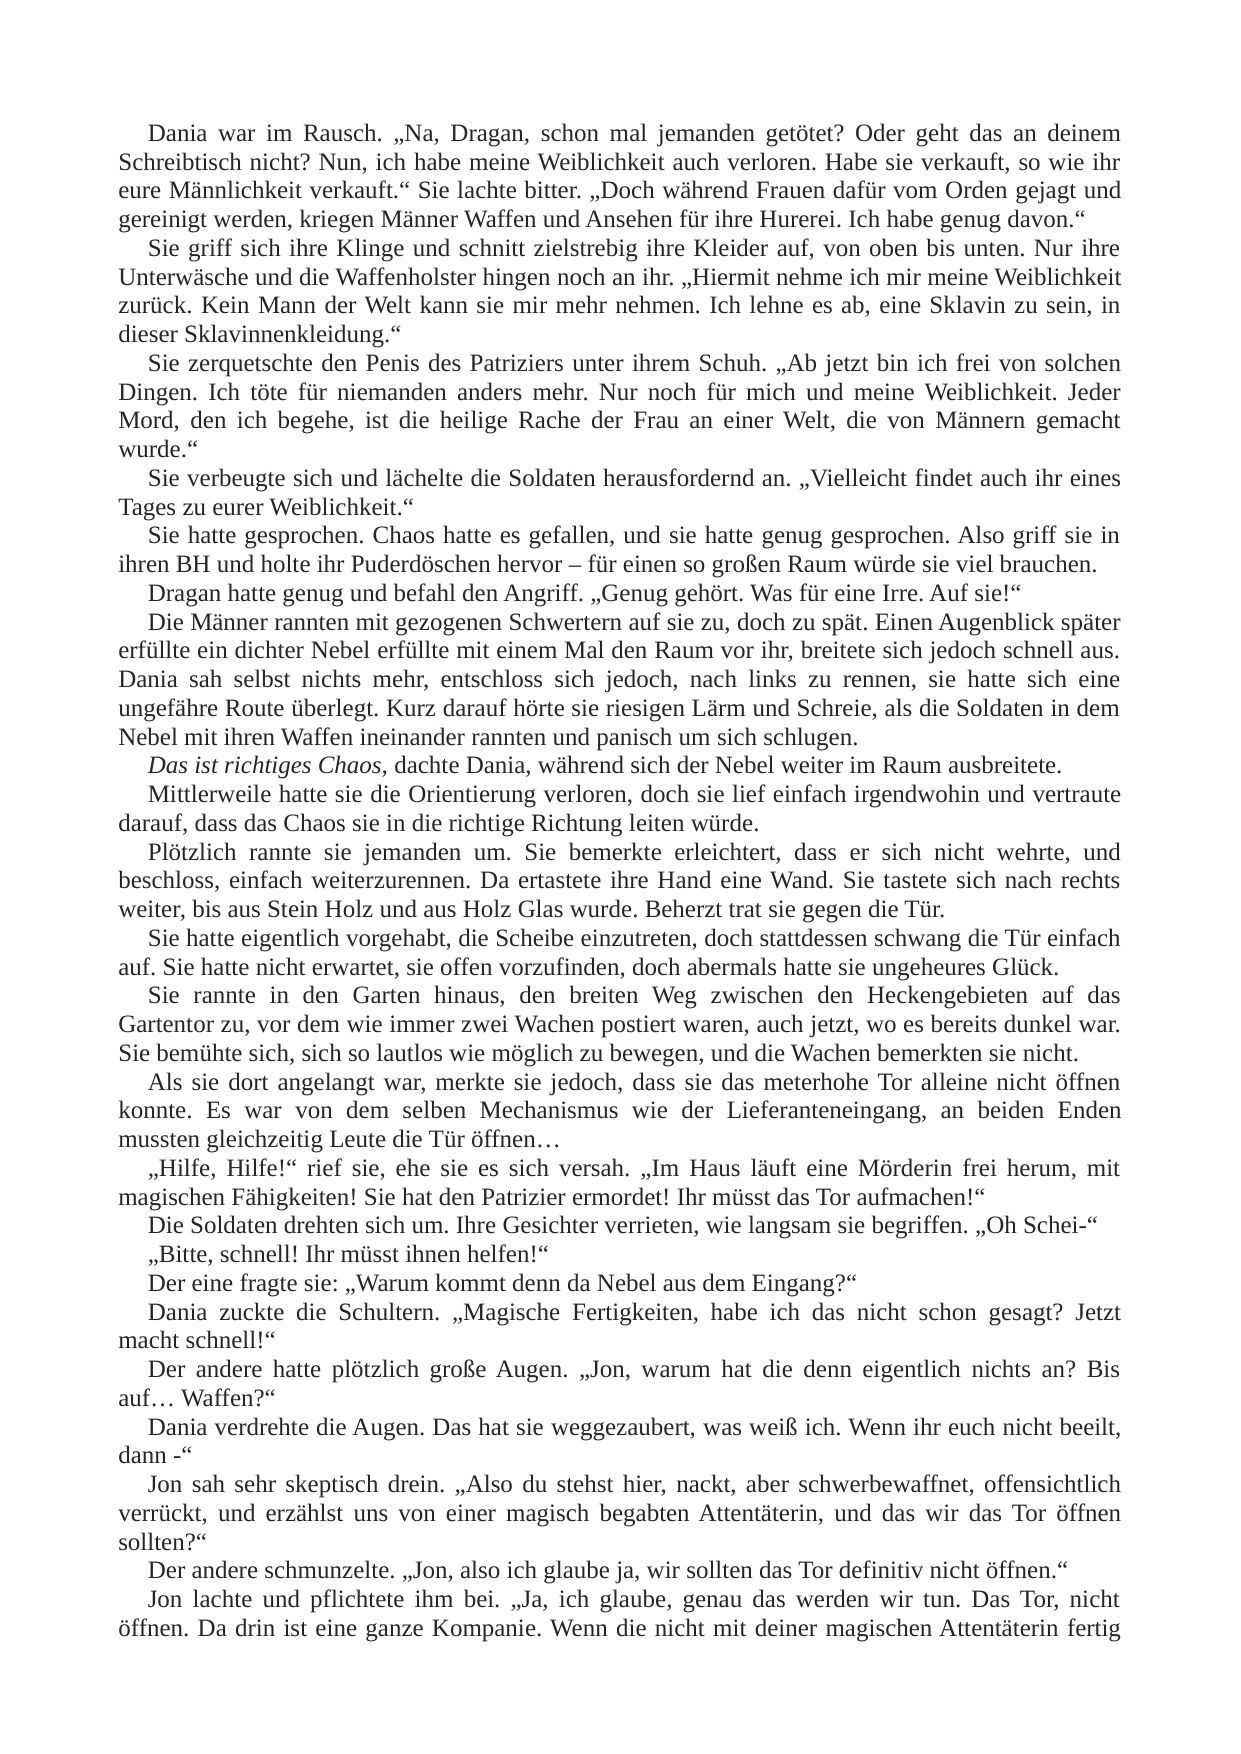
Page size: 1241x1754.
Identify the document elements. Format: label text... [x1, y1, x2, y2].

text „Hilfe, Hilfe!“ rief sie, ehe sie es sich versah. „Im Haus läuft eine Mörderin frei herum, mit magischen Fähigkeiten! Sie hat den Patrizier ermordet! Ihr müsst das Tor aufmachen!“ [118, 1153, 1122, 1211]
text Das ist richtiges Chaos, dachte Dania, während sich der Nebel weiter im Raum ausbreitete. [118, 751, 1122, 779]
text Jon sah sehr skeptisch drein. „Also du stehst hier, nackt, aber schwerbewaffnet, offensichtlich verrückt, und erzählst uns von einer magisch begabten Attentäterin, und das wir das Tor öffnen sollten?“ [118, 1469, 1122, 1556]
text Dania verdrehte die Augen. Das hat sie weggezaubert, was weiß ich. Wenn ihr euch nicht beeilt, dann -“ [118, 1412, 1122, 1469]
text Die Männer rannten mit gezogenen Schwertern auf sie zu, doch zu spät. Einen Augenblick später erfüllte ein dichter Nebel erfüllte mit einem Mal den Raum vor ihr, breitete sich jedoch schnell aus. Dania sah selbst nichts mehr, entschloss sich jedoch, nach links zu rennen, sie hatte sich eine ungefähre Route überlegt. Kurz darauf hörte sie riesigen Lärm und Schreie, als die Soldaten in dem Nebel mit ihren Waffen ineinander rannten und panisch um sich schlugen. [118, 607, 1122, 751]
text Sie griff sich ihre Klinge und schnitt zielstrebig ihre Kleider auf, von oben bis unten. Nur ihre Unterwäsche und die Waffenholster hingen noch an ihr. „Hiermit nehme ich mir meine Weiblichkeit zurück. Kein Mann der Welt kann sie mir mehr nehmen. Ich lehne es ab, eine Sklavin zu sein, in dieser Sklavinnenkleidung.“ [118, 233, 1122, 348]
text Dania zuckte die Schultern. „Magische Fertigkeiten, habe ich das nicht schon gesagt? Jetzt macht schnell!“ [118, 1297, 1122, 1354]
text Der eine fragte sie: „Warum kommt denn da Nebel aus dem Eingang?“ [118, 1268, 1122, 1297]
text Dania war im Rausch. „Na, Dragan, schon mal jemanden getötet? Oder geht das an deinem Schreibtisch nicht? Nun, ich habe meine Weiblichkeit auch verloren. Habe sie verkauft, so wie ihr eure Männlichkeit verkauft.“ Sie lachte bitter. „Doch während Frauen dafür vom Orden gejagt und gereinigt werden, kriegen Männer Waffen und Ansehen für ihre Hurerei. Ich habe genug davon.“ [118, 118, 1122, 233]
text Sie zerquetschte den Penis des Patriziers unter ihrem Schuh. „Ab jetzt bin ich frei von solchen Dingen. Ich töte für niemanden anders mehr. Nur noch für mich und meine Weiblichkeit. Jeder Mord, den ich begehe, ist die heilige Rache der Frau an einer Welt, die von Männern gemacht wurde.“ [118, 348, 1122, 463]
text Der andere schmunzelte. „Jon, also ich glaube ja, wir sollten das Tor definitiv nicht öffnen.“ [118, 1556, 1122, 1584]
text Dragan hatte genug und befahl den Angriff. „Genug gehört. Was für eine Irre. Auf sie!“ [118, 578, 1122, 607]
text Die Soldaten drehten sich um. Ihre Gesichter verrieten, wie langsam sie begriffen. „Oh Schei-“ [118, 1211, 1122, 1239]
text Sie hatte gesprochen. Chaos hatte es gefallen, und sie hatte genug gesprochen. Also griff sie in ihren BH und holte ihr Puderdöschen hervor – für einen so großen Raum würde sie viel brauchen. [118, 521, 1122, 578]
text Sie hatte eigentlich vorgehabt, die Scheibe einzutreten, doch stattdessen schwang die Tür einfach auf. Sie hatte nicht erwartet, sie offen vorzufinden, doch abermals hatte sie ungeheures Glück. [118, 923, 1122, 981]
text Jon lachte und pflichtete ihm bei. „Ja, ich glaube, genau das werden wir tun. Das Tor, nicht öffnen. Da drin ist eine ganze Kompanie. Wenn die nicht mit deiner magischen Attentäterin fertig [118, 1584, 1122, 1642]
text Der andere hatte plötzlich große Augen. „Jon, warum hat die denn eigentlich nichts an? Bis auf… Waffen?“ [118, 1354, 1122, 1412]
text Plötzlich rannte sie jemanden um. Sie bemerkte erleichtert, dass er sich nicht wehrte, und beschloss, einfach weiterzurennen. Da ertastete ihre Hand eine Wand. Sie tastete sich nach rechts weiter, bis aus Stein Holz und aus Holz Glas wurde. Beherzt trat sie gegen die Tür. [118, 837, 1122, 923]
text Sie verbeugte sich und lächelte die Soldaten herausfordernd an. „Vielleicht findet auch ihr eines Tages zu eurer Weiblichkeit.“ [118, 463, 1122, 521]
text Sie rannte in den Garten hinaus, den breiten Weg zwischen den Heckengebieten auf das Gartentor zu, vor dem wie immer zwei Wachen postiert waren, auch jetzt, wo es bereits dunkel war. Sie bemühte sich, sich so lautlos wie möglich zu bewegen, und die Wachen bemerkten sie nicht. [118, 981, 1122, 1067]
text Mittlerweile hatte sie die Orientierung verloren, doch sie lief einfach irgendwohin und vertraute darauf, dass das Chaos sie in die richtige Richtung leiten würde. [118, 779, 1122, 837]
text Als sie dort angelangt war, merkte sie jedoch, dass sie das meterhohe Tor alleine nicht öffnen konnte. Es war von dem selben Mechanismus wie der Lieferanteneingang, an beiden Enden mussten gleichzeitig Leute die Tür öffnen… [118, 1067, 1122, 1153]
text „Bitte, schnell! Ihr müsst ihnen helfen!“ [118, 1239, 1122, 1268]
